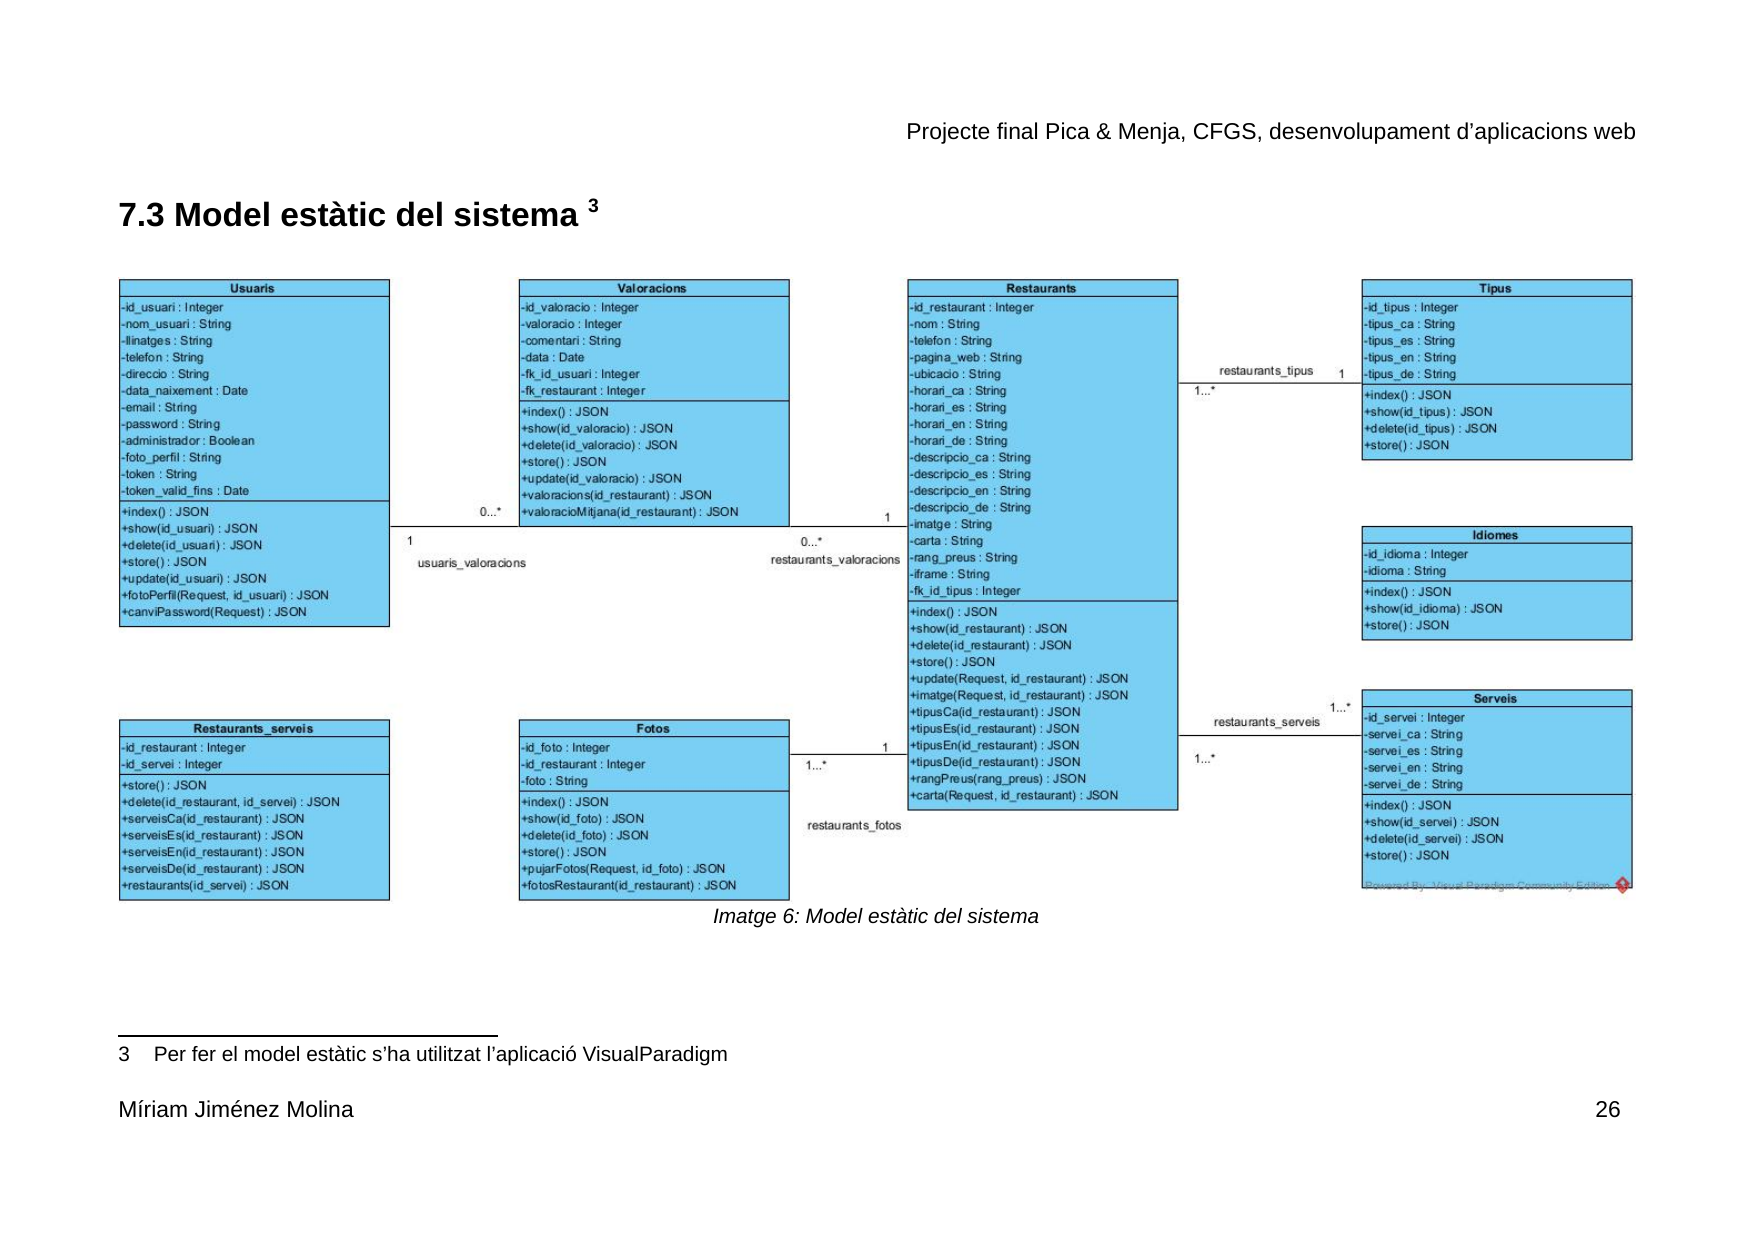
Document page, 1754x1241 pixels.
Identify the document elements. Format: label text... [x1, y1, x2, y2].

picture [118, 277, 1636, 904]
text Imatge 6: Model estàtic del sistema [118, 904, 1636, 928]
text Per fer el model estàtic s’ha utilitzat l’aplicació VisualParadigm [118, 1042, 1636, 1066]
subtitle 7.3 Model estàtic del sistema [118, 195, 1636, 233]
